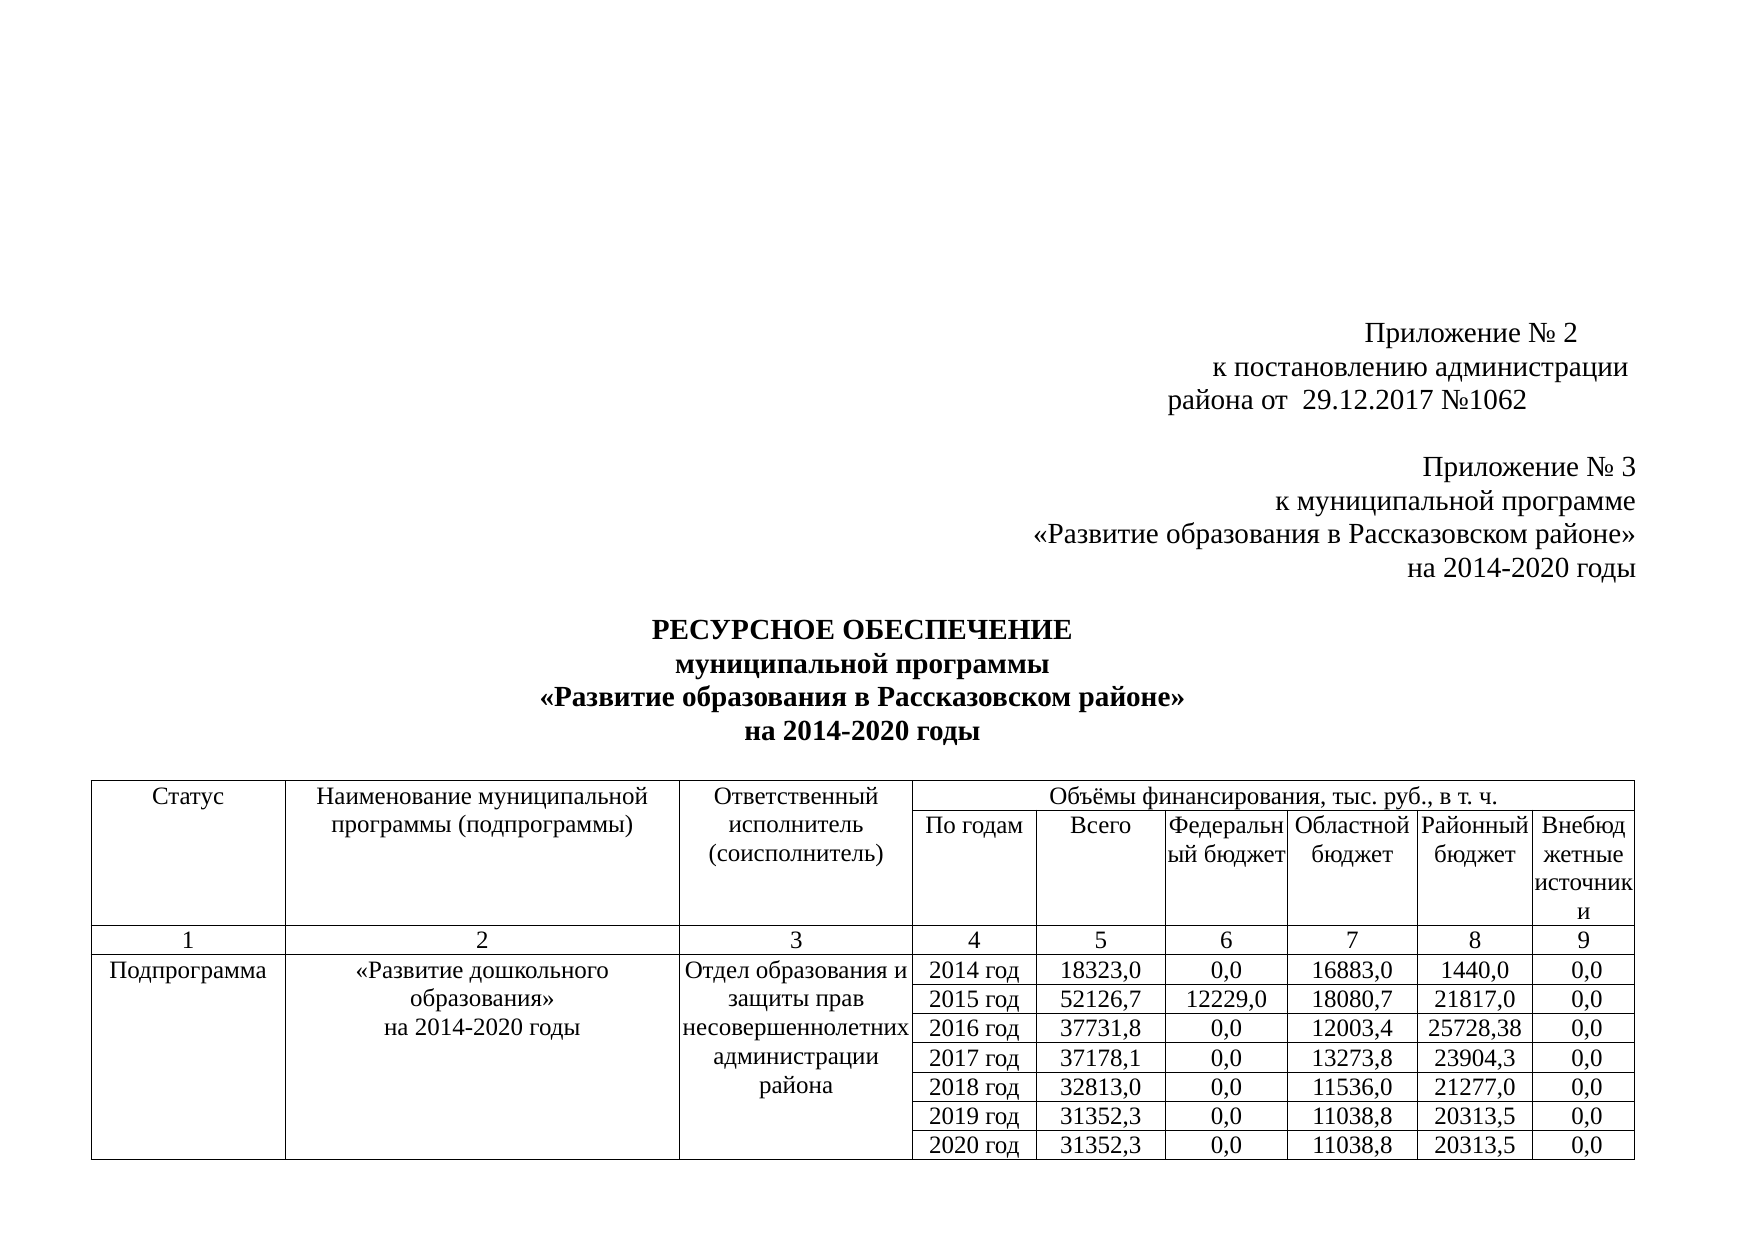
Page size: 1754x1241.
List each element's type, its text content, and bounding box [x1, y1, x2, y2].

table_cell 37178,1 [1037, 1043, 1165, 1071]
table_cell 23904,3 [1418, 1043, 1532, 1071]
table_cell Отдел образования и защиты прав несовершеннолетних администрации района [680, 955, 912, 1159]
table_cell 0,0 [1533, 1043, 1634, 1071]
text к постановлению администрации [89, 349, 1636, 382]
text «Развитие образования в Рассказовском районе» [89, 517, 1636, 550]
text Приложение № 2 [89, 315, 1636, 349]
table_cell По годам [913, 811, 1036, 925]
table_header Наименование муниципальной программы (подпрограммы) [286, 781, 679, 925]
table_cell 0,0 [1166, 955, 1287, 983]
table_header Ответственный исполнитель (соисполнитель) [680, 781, 912, 925]
table_cell 0,0 [1533, 1073, 1634, 1101]
table_cell 0,0 [1533, 985, 1634, 1013]
table_cell 21817,0 [1418, 985, 1532, 1013]
text района от 29.12.2017 №1062 [89, 382, 1636, 416]
table_cell 32813,0 [1037, 1073, 1165, 1101]
table_cell 1 [92, 926, 285, 954]
table_cell 11536,0 [1288, 1073, 1417, 1101]
table_cell 11038,8 [1288, 1102, 1417, 1130]
table_cell 0,0 [1533, 1014, 1634, 1042]
table_cell 20313,5 [1418, 1131, 1532, 1159]
table_cell 18080,7 [1288, 985, 1417, 1013]
table_cell 12229,0 [1166, 985, 1287, 1013]
table_cell 5 [1037, 926, 1165, 954]
table_cell 0,0 [1166, 1131, 1287, 1159]
table_cell 31352,3 [1037, 1102, 1165, 1130]
table_cell 3 [680, 926, 912, 954]
table_cell 31352,3 [1037, 1131, 1165, 1159]
table_cell Областной бюджет [1288, 811, 1417, 925]
text «Развитие образования в Рассказовском районе» [89, 679, 1636, 713]
table_cell 11038,8 [1288, 1131, 1417, 1159]
table_cell 12003,4 [1288, 1014, 1417, 1042]
table_cell 2017 год [913, 1043, 1036, 1071]
table_cell 37731,8 [1037, 1014, 1165, 1042]
text Приложение № 3 [89, 449, 1636, 483]
table_cell 2018 год [913, 1073, 1036, 1101]
table_cell 16883,0 [1288, 955, 1417, 983]
table_cell 6 [1166, 926, 1287, 954]
table_cell Районный бюджет [1418, 811, 1532, 925]
text на 2014-2020 годы [89, 550, 1636, 584]
table_cell Подпрограмма [92, 955, 285, 1159]
table_cell 0,0 [1533, 955, 1634, 983]
table_cell Всего [1037, 811, 1165, 925]
table_cell 2 [286, 926, 679, 954]
table_cell 2014 год [913, 955, 1036, 983]
table_cell 4 [913, 926, 1036, 954]
table_cell 21277,0 [1418, 1073, 1532, 1101]
table_cell 2019 год [913, 1102, 1036, 1130]
text на 2014-2020 годы [89, 713, 1636, 747]
table_cell 2016 год [913, 1014, 1036, 1042]
table_cell 1440,0 [1418, 955, 1532, 983]
table_cell 13273,8 [1288, 1043, 1417, 1071]
table_cell 25728,38 [1418, 1014, 1532, 1042]
text муниципальной программы [89, 646, 1636, 679]
table_cell 0,0 [1166, 1014, 1287, 1042]
table_cell 0,0 [1166, 1073, 1287, 1101]
table_cell «Развитие дошкольного образования» на 2014-2020 годы [286, 955, 679, 1159]
table_header Объёмы финансирования, тыс. руб., в т. ч. [913, 781, 1634, 809]
table_cell 52126,7 [1037, 985, 1165, 1013]
text к муниципальной программе [89, 483, 1636, 517]
table_cell 9 [1533, 926, 1634, 954]
table_cell 18323,0 [1037, 955, 1165, 983]
text РЕСУРСНОЕ ОБЕСПЕЧЕНИЕ [89, 612, 1636, 646]
table_cell Федеральный бюджет [1166, 811, 1287, 925]
table_cell Внебюджетные источники [1533, 811, 1634, 925]
table_cell 20313,5 [1418, 1102, 1532, 1130]
table_header Статус [92, 781, 285, 925]
table_cell 0,0 [1166, 1102, 1287, 1130]
table_cell 7 [1288, 926, 1417, 954]
table_cell 0,0 [1533, 1131, 1634, 1159]
table_cell 2015 год [913, 985, 1036, 1013]
table_cell 8 [1418, 926, 1532, 954]
table_cell 0,0 [1533, 1102, 1634, 1130]
table_cell 2020 год [913, 1131, 1036, 1159]
table_cell 0,0 [1166, 1043, 1287, 1071]
